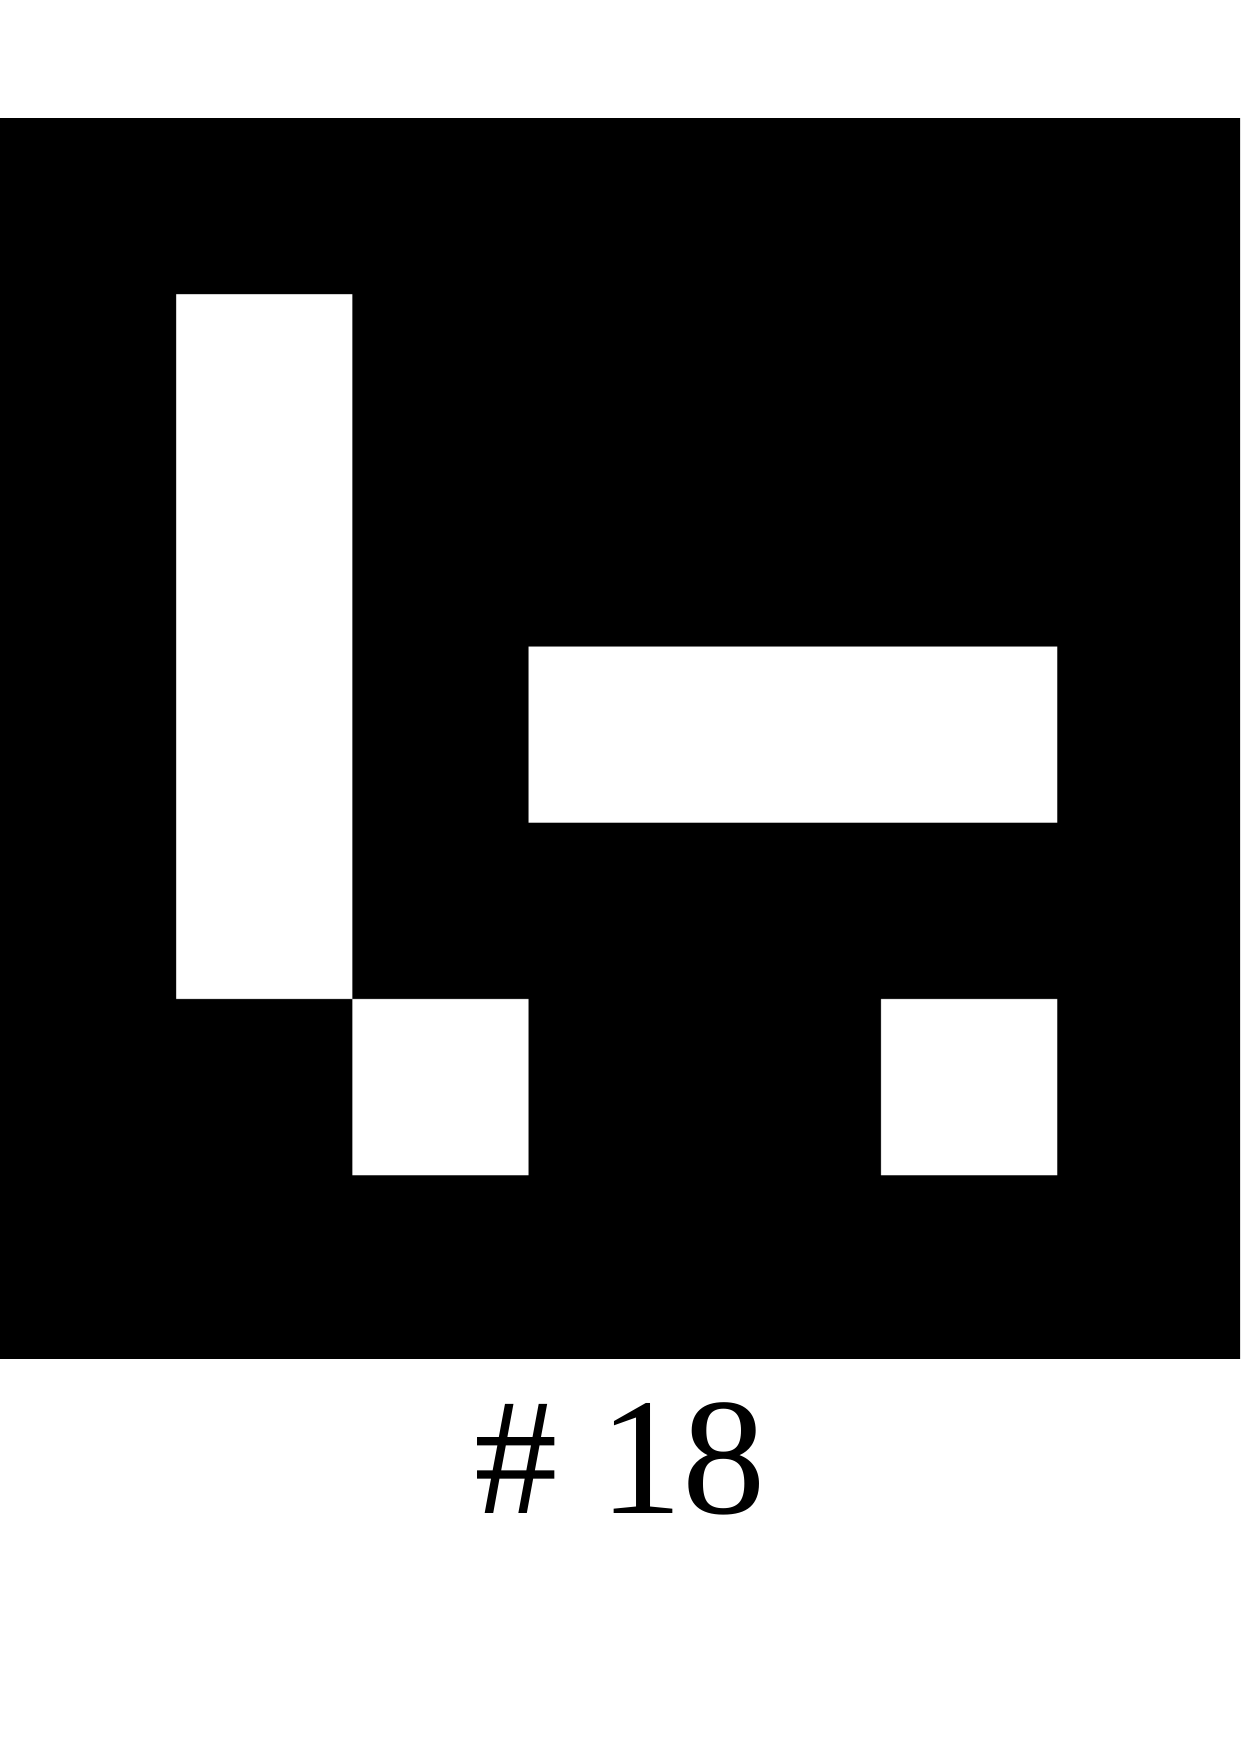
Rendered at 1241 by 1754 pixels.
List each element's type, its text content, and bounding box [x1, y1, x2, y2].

picture [0, 118, 1241, 1359]
text # 18 [118, 1359, 1122, 1550]
